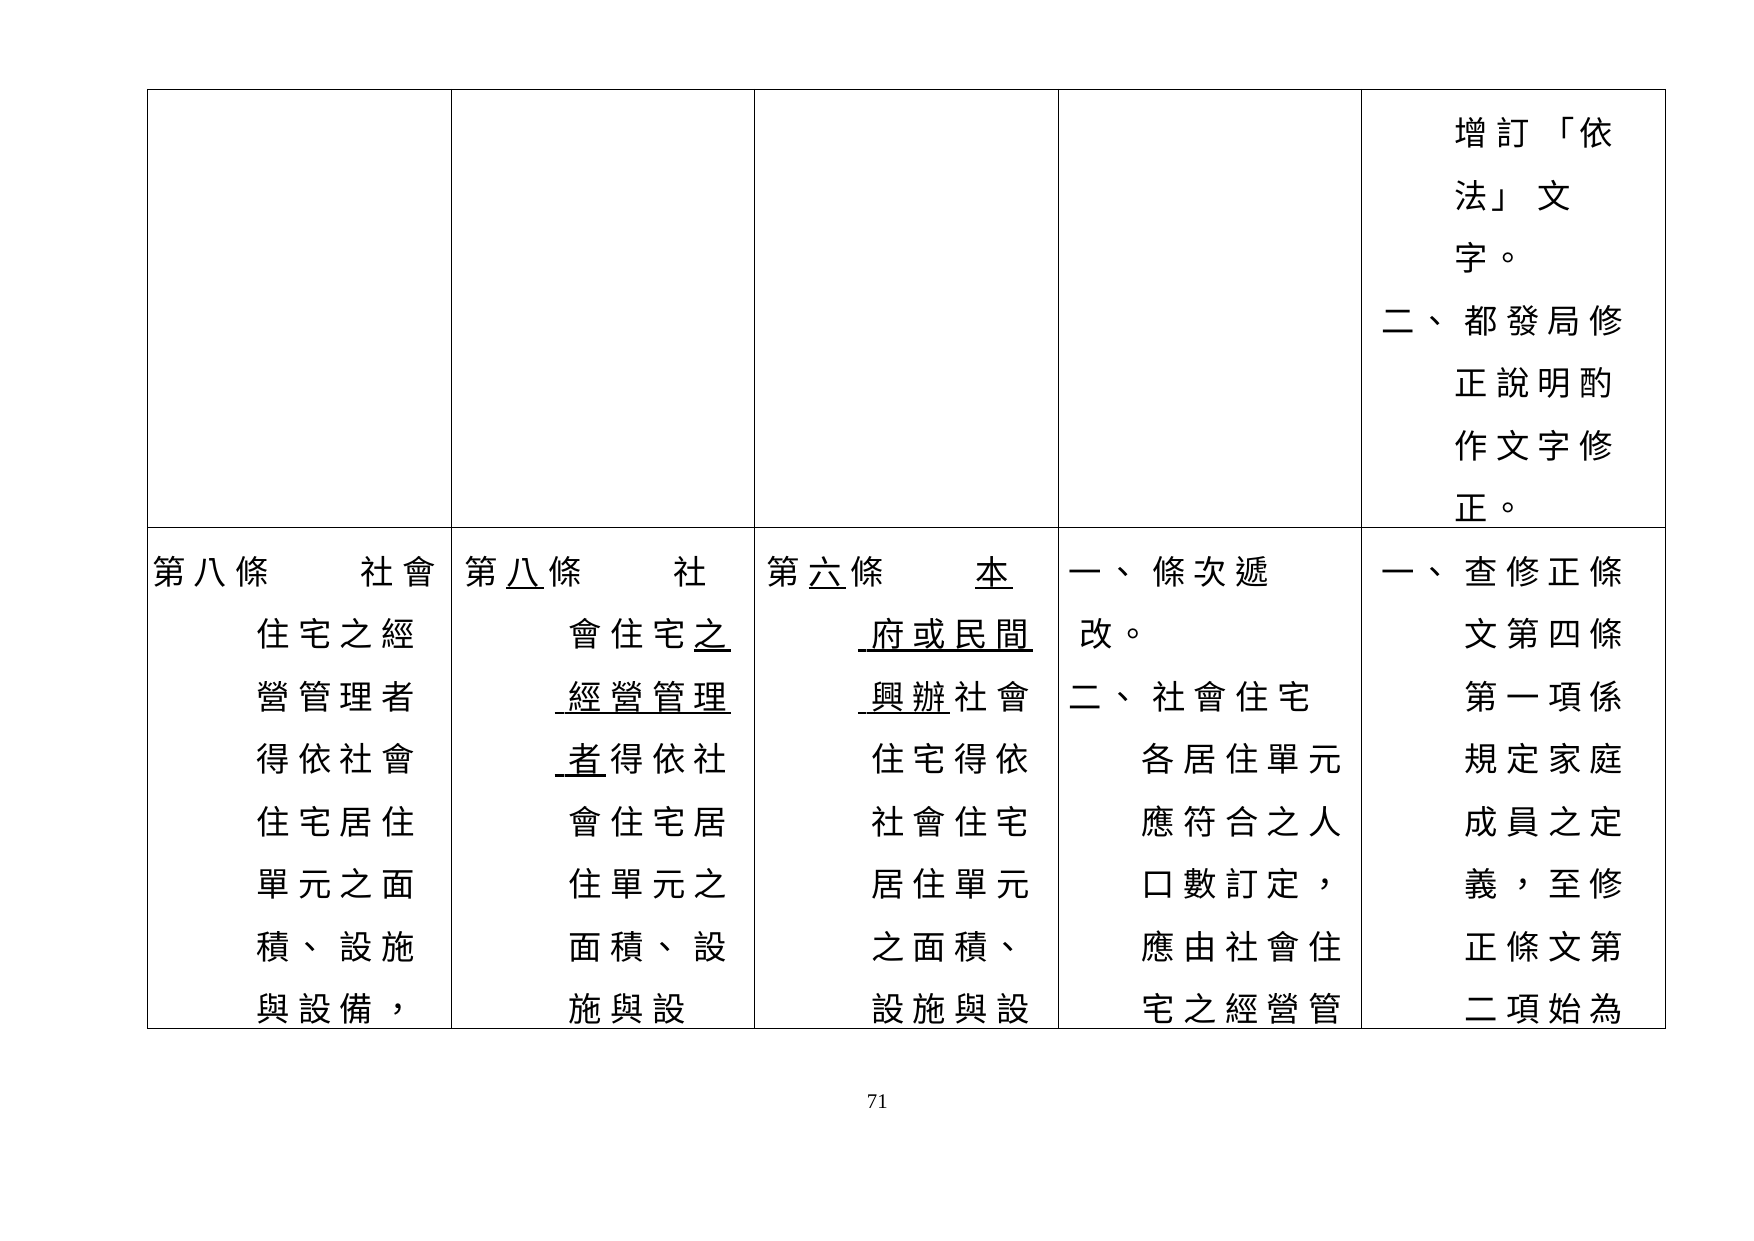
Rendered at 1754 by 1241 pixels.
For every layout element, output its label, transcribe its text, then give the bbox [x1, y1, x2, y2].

table_cell 第六條 本府或民間興辦社會住宅得依社會住宅居住單元之面積、設施與設 [755, 528, 1058, 1028]
table_cell [755, 90, 1058, 527]
table_cell 一、查修正條文第四條第一項係規定家庭成員之定義，至修正條文第二項始為 [1362, 528, 1665, 1028]
table_cell 增訂「依法」文字。 二、都發局修正說明酌作文字修正。 [1362, 90, 1665, 527]
table_cell [148, 90, 451, 527]
table_cell 第八條 社會住宅之經營管理者得依社會住宅居住單元之面積、設施與設備， [148, 528, 451, 1028]
table_cell [1059, 90, 1361, 527]
table_cell 第八條 社會住宅之經營管理者得依社會住宅居住單元之面積、設施與設 [452, 528, 754, 1028]
table_cell 一、條次遞改。 二、社會住宅各居住單元應符合之人口數訂定，應由社會住宅之經營管 [1059, 528, 1361, 1028]
table_cell [452, 90, 754, 527]
